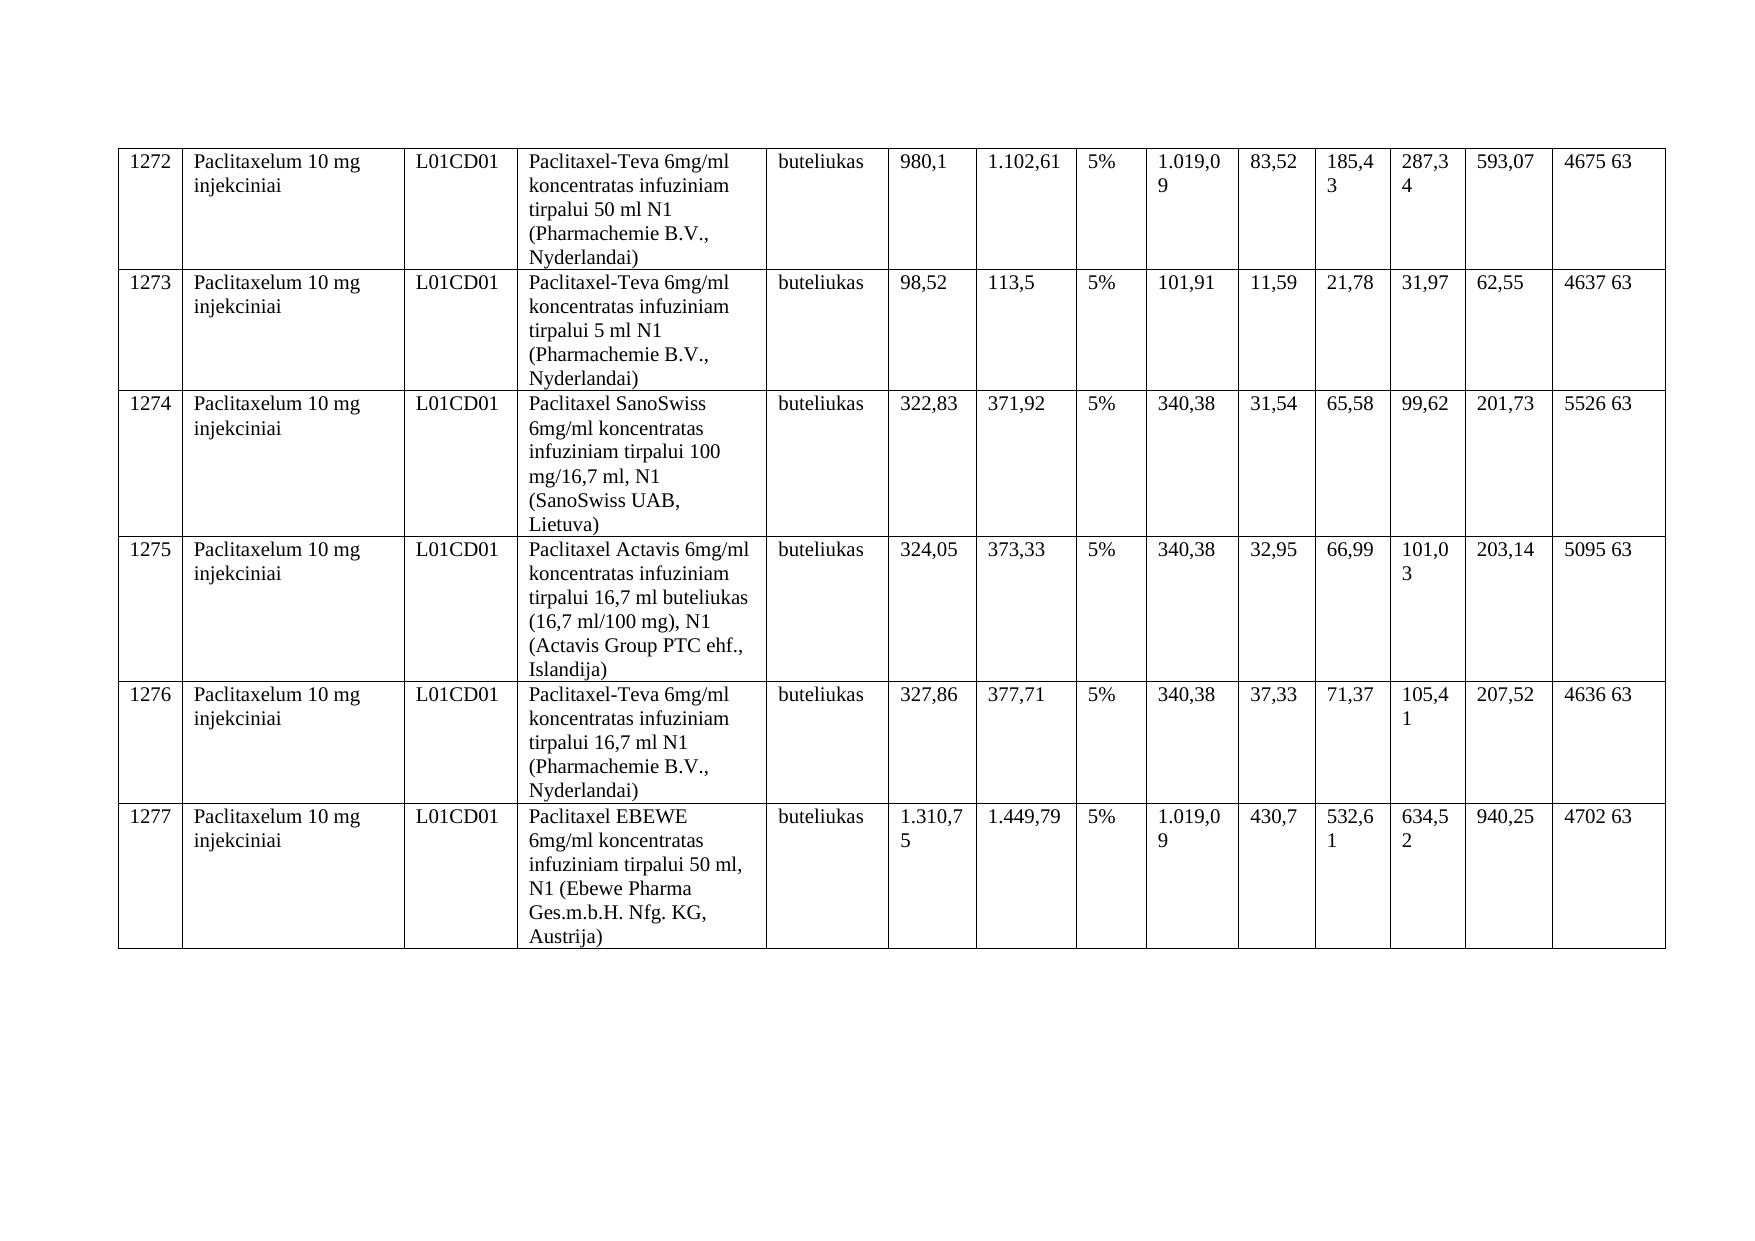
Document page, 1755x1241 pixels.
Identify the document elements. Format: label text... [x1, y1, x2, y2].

table_cell Paclitaxelum 10 mg injekciniai [183, 804, 404, 948]
table_cell 371,92 [977, 391, 1076, 536]
table_cell 5% [1077, 804, 1146, 948]
table_cell 4636 63 [1553, 682, 1665, 802]
table_cell 1275 [119, 537, 182, 681]
table_cell 4702 63 [1553, 804, 1665, 948]
table_cell 1272 [119, 149, 182, 269]
table_cell 980,1 [889, 149, 976, 269]
table_cell L01CD01 [405, 804, 517, 948]
table_cell Paclitaxelum 10 mg injekciniai [183, 682, 404, 802]
table_cell 634,52 [1391, 804, 1465, 948]
table_cell 203,14 [1466, 537, 1552, 681]
table_cell 1277 [119, 804, 182, 948]
table_cell Paclitaxel Actavis 6mg/ml koncentratas infuziniam tirpalui 16,7 ml buteliukas (16,7 ml/100 mg), N1 (Actavis Group PTC ehf., Islandija) [518, 537, 766, 681]
table_cell 11,59 [1239, 270, 1315, 390]
table_cell 185,43 [1316, 149, 1390, 269]
table_cell 5% [1077, 149, 1146, 269]
table_cell Paclitaxel-Teva 6mg/ml koncentratas infuziniam tirpalui 16,7 ml N1 (Pharmachemie B.V., Nyderlandai) [518, 682, 766, 802]
table_cell 83,52 [1239, 149, 1315, 269]
table_cell L01CD01 [405, 682, 517, 802]
table_cell 5% [1077, 682, 1146, 802]
table_cell 32,95 [1239, 537, 1315, 681]
table_cell 21,78 [1316, 270, 1390, 390]
table_cell 1.449,79 [977, 804, 1076, 948]
table_cell 99,62 [1391, 391, 1465, 536]
table_cell 340,38 [1147, 682, 1238, 802]
table_cell L01CD01 [405, 537, 517, 681]
table_cell L01CD01 [405, 270, 517, 390]
table_cell 201,73 [1466, 391, 1552, 536]
table_cell 340,38 [1147, 391, 1238, 536]
table_cell Paclitaxel EBEWE 6mg/ml koncentratas infuziniam tirpalui 50 ml, N1 (Ebewe Pharma Ges.m.b.H. Nfg. KG, Austrija) [518, 804, 766, 948]
table_cell 340,38 [1147, 537, 1238, 681]
table_cell 5% [1077, 391, 1146, 536]
table_cell 98,52 [889, 270, 976, 390]
table_cell buteliukas [767, 682, 888, 802]
table_cell L01CD01 [405, 149, 517, 269]
table_cell Paclitaxel-Teva 6mg/ml koncentratas infuziniam tirpalui 5 ml N1 (Pharmachemie B.V., Nyderlandai) [518, 270, 766, 390]
table_cell 1.019,09 [1147, 804, 1238, 948]
table_cell 62,55 [1466, 270, 1552, 390]
table_cell L01CD01 [405, 391, 517, 536]
table_cell 377,71 [977, 682, 1076, 802]
table_cell 373,33 [977, 537, 1076, 681]
table_cell buteliukas [767, 270, 888, 390]
table_cell Paclitaxelum 10 mg injekciniai [183, 149, 404, 269]
table_cell 31,97 [1391, 270, 1465, 390]
table_cell 430,7 [1239, 804, 1315, 948]
table_cell 37,33 [1239, 682, 1315, 802]
table_cell 324,05 [889, 537, 976, 681]
table_cell 532,61 [1316, 804, 1390, 948]
table_cell Paclitaxel-Teva 6mg/ml koncentratas infuziniam tirpalui 50 ml N1 (Pharmachemie B.V., Nyderlandai) [518, 149, 766, 269]
table_cell 287,34 [1391, 149, 1465, 269]
table_cell 1276 [119, 682, 182, 802]
table_cell 5% [1077, 537, 1146, 681]
table_cell 66,99 [1316, 537, 1390, 681]
table_cell 113,5 [977, 270, 1076, 390]
table_cell 1.019,09 [1147, 149, 1238, 269]
table_cell 105,41 [1391, 682, 1465, 802]
table_cell 593,07 [1466, 149, 1552, 269]
table_cell Paclitaxelum 10 mg injekciniai [183, 270, 404, 390]
table_cell 1273 [119, 270, 182, 390]
table_cell buteliukas [767, 149, 888, 269]
table_cell 4675 63 [1553, 149, 1665, 269]
table_cell Paclitaxelum 10 mg injekciniai [183, 391, 404, 536]
table_cell 1274 [119, 391, 182, 536]
table_cell buteliukas [767, 391, 888, 536]
table_cell 940,25 [1466, 804, 1552, 948]
table_cell 1.310,75 [889, 804, 976, 948]
table_cell buteliukas [767, 804, 888, 948]
table_cell Paclitaxel SanoSwiss 6mg/ml koncentratas infuziniam tirpalui 100 mg/16,7 ml, N1 (SanoSwiss UAB, Lietuva) [518, 391, 766, 536]
table_cell 327,86 [889, 682, 976, 802]
table_cell 65,58 [1316, 391, 1390, 536]
table_cell 101,91 [1147, 270, 1238, 390]
table_cell 5095 63 [1553, 537, 1665, 681]
table_cell 71,37 [1316, 682, 1390, 802]
table_cell 1.102,61 [977, 149, 1076, 269]
table_cell buteliukas [767, 537, 888, 681]
table_cell Paclitaxelum 10 mg injekciniai [183, 537, 404, 681]
table_cell 31,54 [1239, 391, 1315, 536]
table_cell 5% [1077, 270, 1146, 390]
table_cell 322,83 [889, 391, 976, 536]
table_cell 207,52 [1466, 682, 1552, 802]
table_cell 4637 63 [1553, 270, 1665, 390]
table_cell 101,03 [1391, 537, 1465, 681]
table_cell 5526 63 [1553, 391, 1665, 536]
